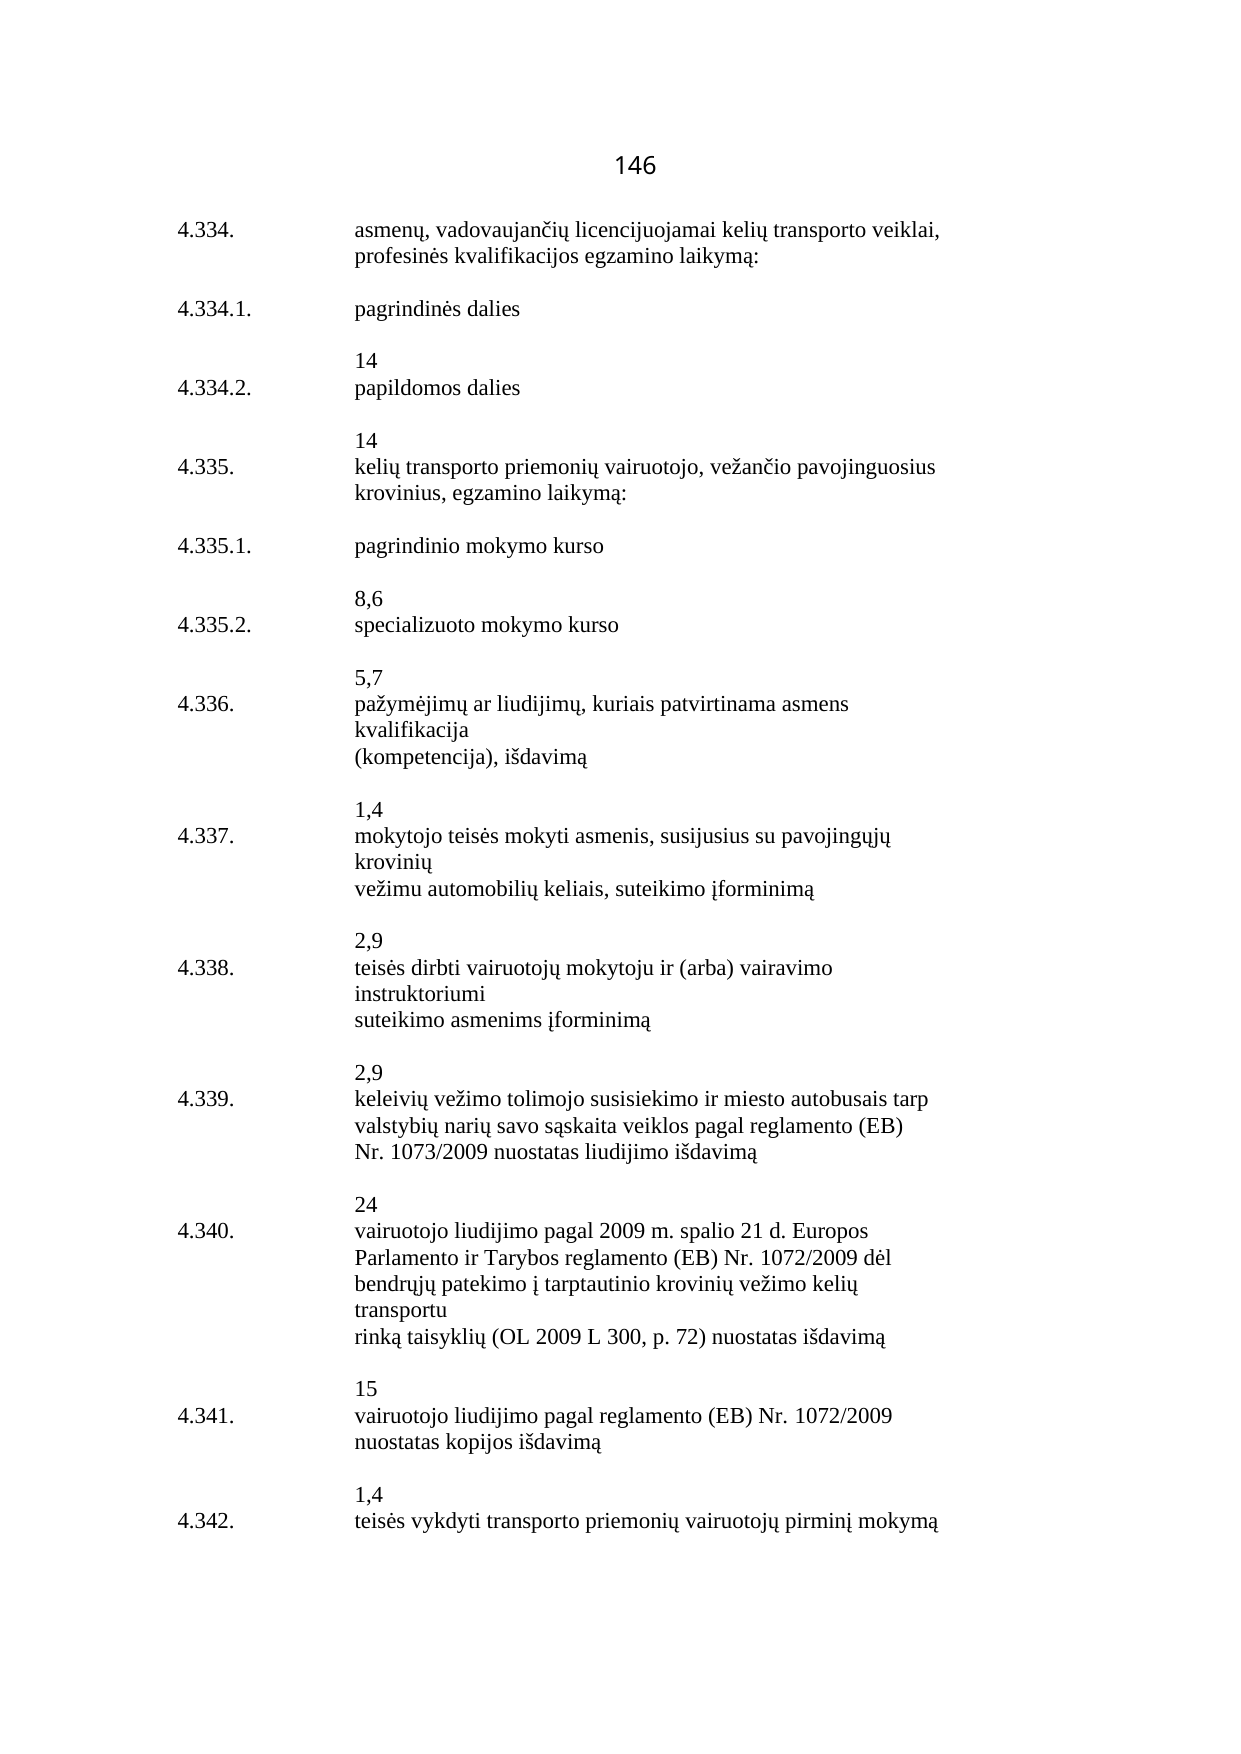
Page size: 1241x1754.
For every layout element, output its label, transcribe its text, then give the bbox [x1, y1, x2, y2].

text 4.337. mokytojo teisės mokyti asmenis, susijusius su pavojingųjų krovinių [177, 822, 945, 875]
text valstybių narių savo sąskaita veiklos pagal reglamento (EB) [354, 1112, 945, 1138]
text krovinius, egzamino laikymą: [354, 479, 945, 532]
text 4.335.1. pagrindinio mokymo kurso 8,6 [177, 532, 945, 611]
text Parlamento ir Tarybos reglamento (EB) Nr. 1072/2009 dėl [354, 1244, 945, 1270]
text 4.342. teisės vykdyti transporto priemonių vairuotojų pirminį mokymą [177, 1507, 945, 1533]
text bendrųjų patekimo į tarptautinio krovinių vežimo kelių transportu [354, 1270, 945, 1323]
text 4.339. keleivių vežimo tolimojo susisiekimo ir miesto autobusais tarp [177, 1086, 945, 1112]
text 4.340. vairuotojo liudijimo pagal 2009 m. spalio 21 d. Europos [177, 1217, 945, 1244]
text 4.335. kelių transporto priemonių vairuotojo, vežančio pavojinguosius [177, 453, 945, 479]
text 4.336. pažymėjimų ar liudijimų, kuriais patvirtinama asmens kvalifikacija [177, 690, 945, 743]
text Nr. 1073/2009 nuostatas liudijimo išdavimą 24 [354, 1138, 945, 1217]
text (kompetencija), išdavimą 1,4 [354, 743, 945, 822]
text rinką taisyklių (OL 2009 L 300, p. 72) nuostatas išdavimą 15 [354, 1323, 945, 1402]
text suteikimo asmenims įforminimą 2,9 [354, 1006, 945, 1086]
text profesinės kvalifikacijos egzamino laikymą: [354, 242, 945, 295]
text nuostatas kopijos išdavimą 1,4 [354, 1428, 945, 1507]
text 4.334.1. pagrindinės dalies 14 [177, 295, 945, 374]
text 4.335.2. specializuoto mokymo kurso 5,7 [177, 611, 945, 690]
text 4.334.2. papildomos dalies 14 [177, 374, 945, 453]
text vežimu automobilių keliais, suteikimo įforminimą 2,9 [354, 875, 945, 954]
text 4.341. vairuotojo liudijimo pagal reglamento (EB) Nr. 1072/2009 [177, 1402, 945, 1428]
text 4.338. teisės dirbti vairuotojų mokytoju ir (arba) vairavimo instruktoriumi [177, 954, 945, 1006]
text 4.334. asmenų, vadovaujančių licencijuojamai kelių transporto veiklai, [177, 216, 945, 242]
